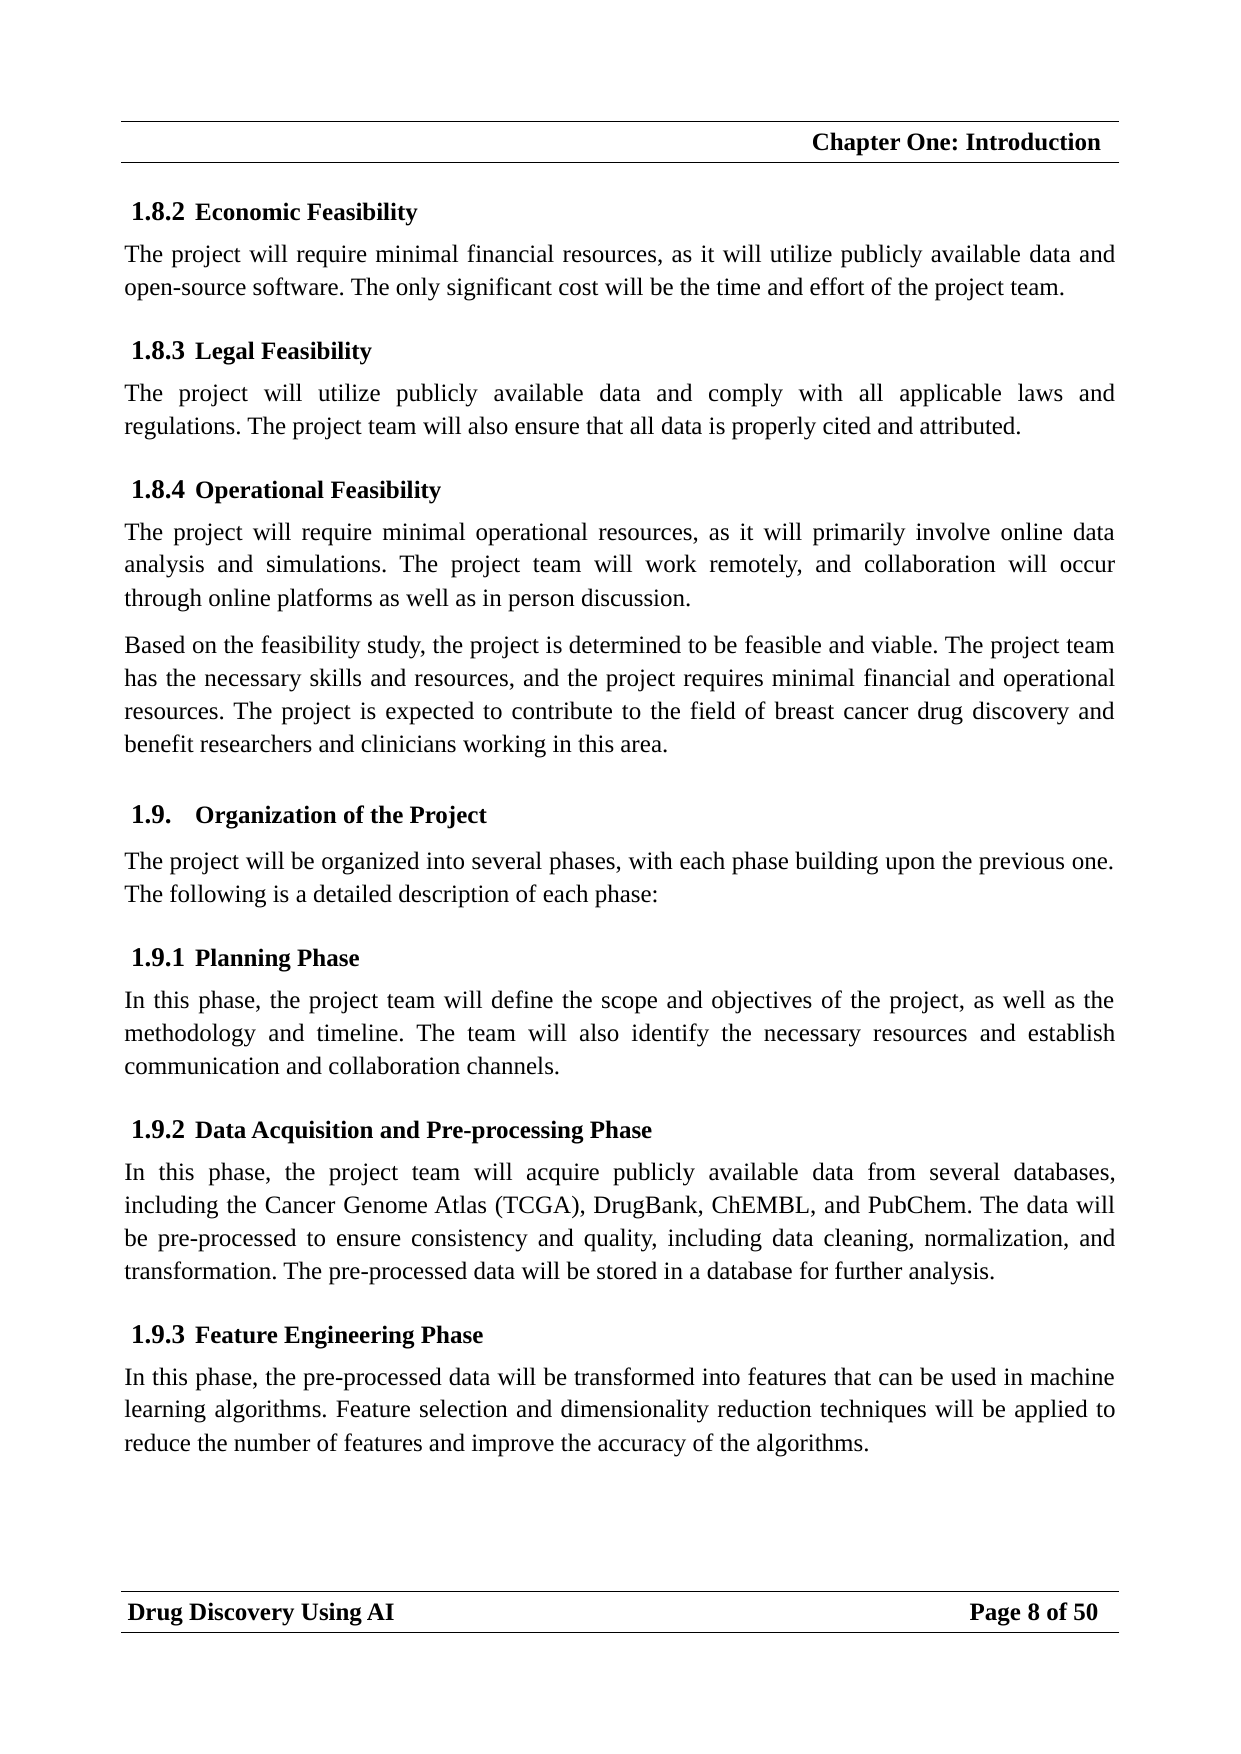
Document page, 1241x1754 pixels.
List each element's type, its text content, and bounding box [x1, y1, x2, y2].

subtitle Data Acquisition and Pre-processing Phase [121, 1110, 1119, 1144]
subtitle Feature Engineering Phase [121, 1315, 1119, 1349]
text The project will be organized into several phases, with each phase building upon the previous one. The following is a detailed description of each phase: [121, 843, 1119, 908]
text The project will utilize publicly available data and comply with all applicable laws and regulations. The project team will also ensure that all data is properly cited and attributed. [121, 375, 1119, 439]
subtitle Legal Feasibility [121, 331, 1119, 365]
text The project will require minimal operational resources, as it will primarily involve online data analysis and simulations. The project team will work remotely, and collaboration will occur through online platforms as well as in person discussion. [121, 513, 1119, 611]
text Based on the feasibility study, the project is determined to be feasible and viable. The project team has the necessary skills and resources, and the project requires minimal financial and operational resources. The project is expected to contribute to the field of breast cancer drug discovery and benefit researchers and clinicians working in this area. [121, 627, 1119, 758]
subtitle Planning Phase [121, 938, 1119, 972]
text In this phase, the project team will define the scope and objectives of the project, as well as the methodology and timeline. The team will also identify the necessary resources and establish communication and collaboration channels. [121, 982, 1119, 1079]
subtitle Organization of the Project [121, 795, 1119, 829]
text In this phase, the pre-processed data will be transformed into features that can be used in machine learning algorithms. Feature selection and dimensionality reduction techniques will be applied to reduce the number of features and improve the accuracy of the algorithms. [121, 1358, 1119, 1456]
subtitle Operational Feasibility [121, 470, 1119, 504]
text The project will require minimal financial resources, as it will utilize publicly available data and open-source software. The only significant cost will be the time and effort of the project team. [121, 236, 1119, 301]
text In this phase, the project team will acquire publicly available data from several databases, including the Cancer Genome Atlas (TCGA), DrugBank, ChEMBL, and PubChem. The data will be pre-processed to ensure consistency and quality, including data cleaning, normalization, and transformation. The pre-processed data will be stored in a database for further analysis. [121, 1154, 1119, 1284]
subtitle Economic Feasibility [121, 192, 1119, 226]
